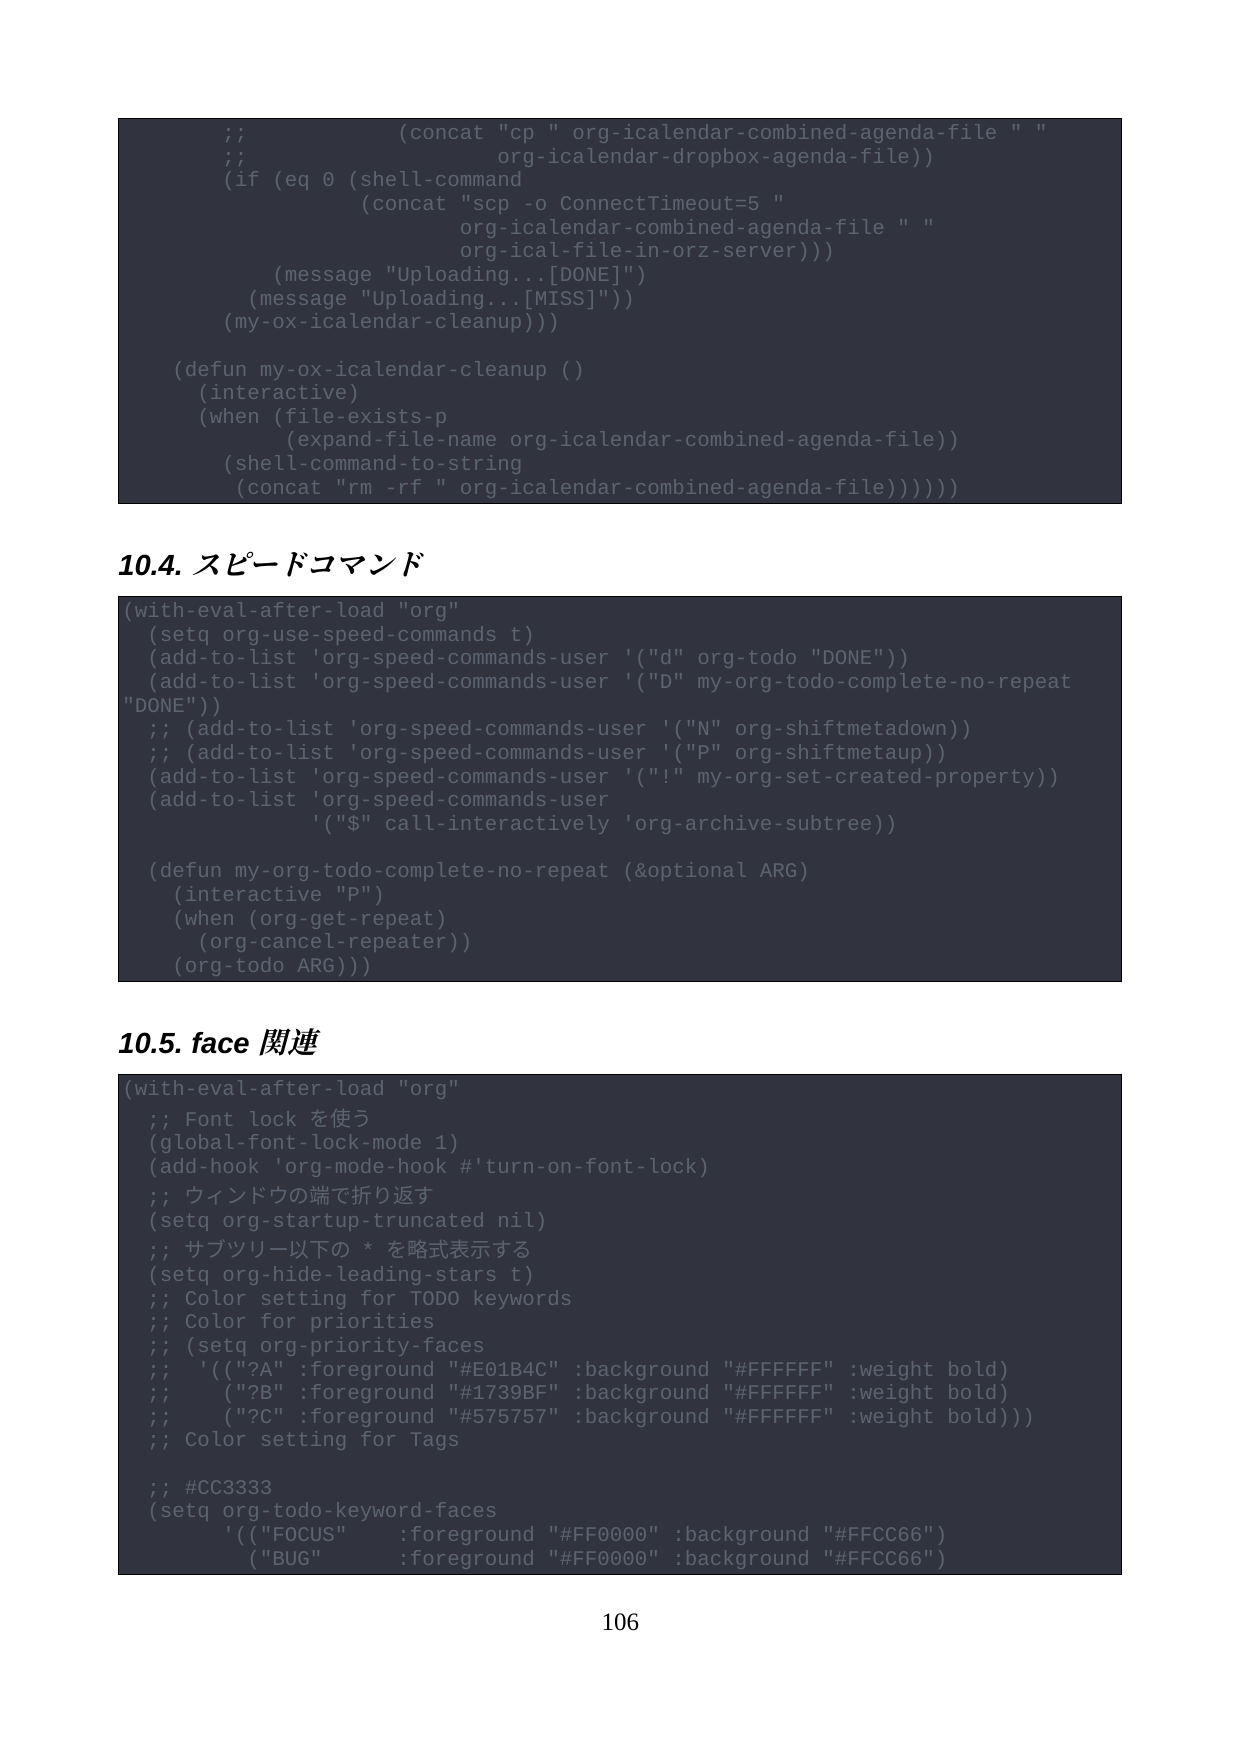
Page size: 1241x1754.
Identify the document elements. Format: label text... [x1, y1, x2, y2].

text (concat "scp -o ConnectTimeout=5 " [119, 189, 1121, 213]
text (with-eval-after-load "org" [119, 597, 1121, 620]
text ;; Font lock を使う [119, 1098, 1121, 1128]
text ;; Color setting for TODO keywords [119, 1284, 1121, 1307]
text (interactive) [119, 378, 1121, 402]
text ;; ("?C" :foreground "#575757" :background "#FFFFFF" :weight bold))) [119, 1402, 1121, 1426]
text (interactive "P") [119, 880, 1121, 903]
text (global-font-lock-mode 1) [119, 1128, 1121, 1152]
text ;; (add-to-list 'org-speed-commands-user '("N" org-shiftmetadown)) [119, 714, 1121, 738]
text '("$" call-interactively 'org-archive-subtree)) [119, 809, 1121, 833]
text ;; #CC3333 [119, 1473, 1121, 1496]
text (message "Uploading...[MISS]")) [119, 284, 1121, 307]
text (add-to-list 'org-speed-commands-user [119, 785, 1121, 809]
text (add-to-list 'org-speed-commands-user '("D" my-org-todo-complete-no-repeat "DONE")) [119, 667, 1121, 714]
text (defun my-ox-icalendar-cleanup () [119, 354, 1121, 378]
text ;; (add-to-list 'org-speed-commands-user '("P" org-shiftmetaup)) [119, 738, 1121, 762]
text (my-ox-icalendar-cleanup))) [119, 307, 1121, 331]
text ;; ウィンドウの端で折り返す [119, 1176, 1121, 1206]
text (add-to-list 'org-speed-commands-user '("d" org-todo "DONE")) [119, 643, 1121, 667]
text org-ical-file-in-orz-server))) [119, 236, 1121, 260]
text ;; サブツリー以下の * を略式表示する [119, 1229, 1121, 1260]
text '(("FOCUS" :foreground "#FF0000" :background "#FFCC66") [119, 1520, 1121, 1544]
text ;; org-icalendar-dropbox-agenda-file)) [119, 142, 1121, 165]
text ;; ("?B" :foreground "#1739BF" :background "#FFFFFF" :weight bold) [119, 1378, 1121, 1402]
text (shell-command-to-string [119, 449, 1121, 473]
text ;; Color for priorities [119, 1307, 1121, 1331]
text ("BUG" :foreground "#FF0000" :background "#FFCC66") [119, 1544, 1121, 1574]
text (when (org-get-repeat) [119, 903, 1121, 927]
text ;; (concat "cp " org-icalendar-combined-agenda-file " " [119, 119, 1121, 142]
text (setq org-hide-leading-stars t) [119, 1260, 1121, 1284]
text (org-todo ARG))) [119, 951, 1121, 981]
text ;; (setq org-priority-faces [119, 1331, 1121, 1354]
text (add-hook 'org-mode-hook #'turn-on-font-lock) [119, 1152, 1121, 1176]
text (message "Uploading...[DONE]") [119, 260, 1121, 284]
text (concat "rm -rf " org-icalendar-combined-agenda-file)))))) [119, 473, 1121, 503]
text (if (eq 0 (shell-command [119, 165, 1121, 189]
text (add-to-list 'org-speed-commands-user '("!" my-org-set-created-property)) [119, 762, 1121, 785]
subtitle スピードコマンド [118, 542, 1122, 584]
text (org-cancel-repeater)) [119, 927, 1121, 951]
subtitle face 関連 [118, 1020, 1122, 1062]
text ;; '(("?A" :foreground "#E01B4C" :background "#FFFFFF" :weight bold) [119, 1354, 1121, 1378]
text (defun my-org-todo-complete-no-repeat (&optional ARG) [119, 856, 1121, 880]
text (setq org-startup-truncated nil) [119, 1206, 1121, 1229]
text (with-eval-after-load "org" [119, 1075, 1121, 1098]
text (setq org-use-speed-commands t) [119, 620, 1121, 643]
text (when (file-exists-p [119, 402, 1121, 426]
text (setq org-todo-keyword-faces [119, 1496, 1121, 1520]
text org-icalendar-combined-agenda-file " " [119, 213, 1121, 236]
text ;; Color setting for Tags [119, 1426, 1121, 1449]
text (expand-file-name org-icalendar-combined-agenda-file)) [119, 426, 1121, 449]
